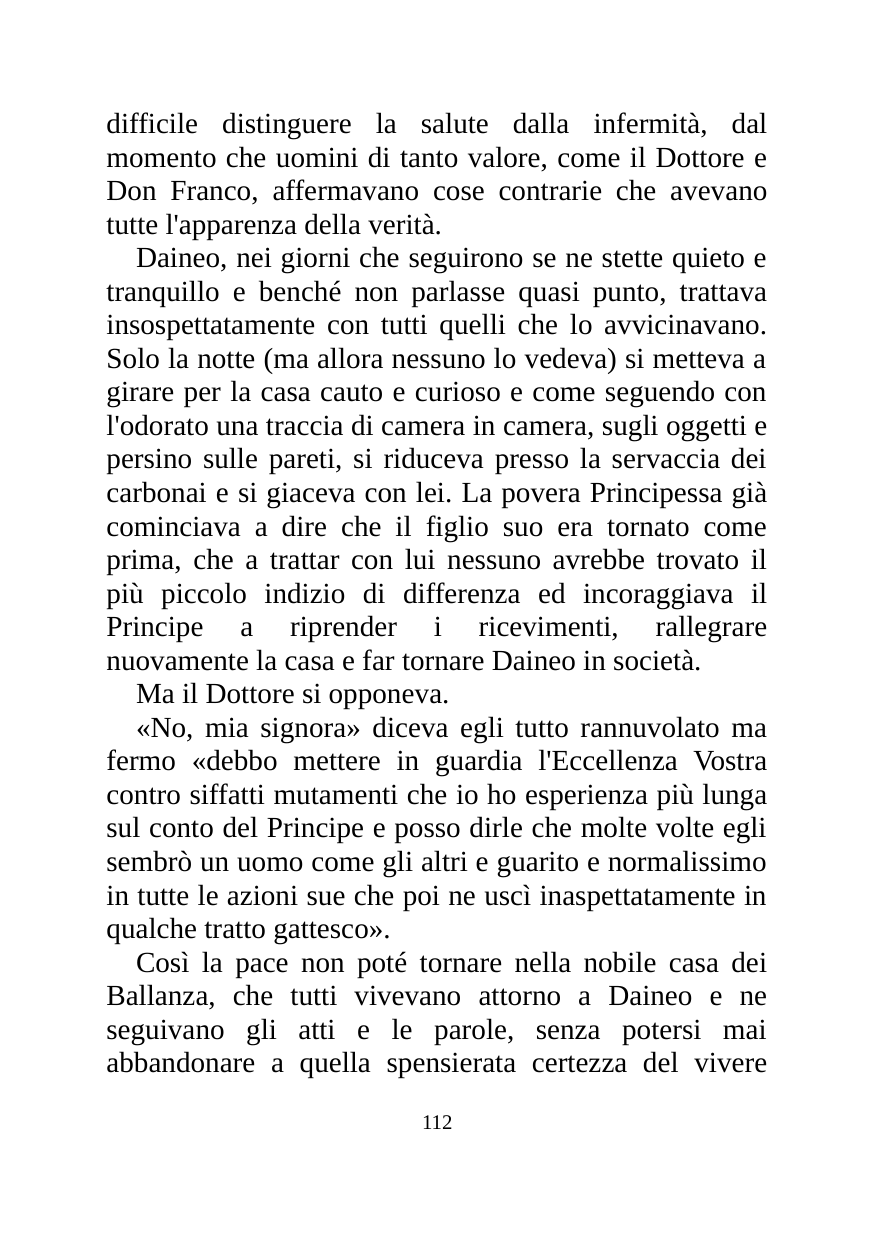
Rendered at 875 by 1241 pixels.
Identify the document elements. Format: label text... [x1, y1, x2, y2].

text Daineo, nei giorni che seguirono se ne stette quieto e tranquillo e benché non parlasse quasi punto, trattava insospettatamente con tutti quelli che lo avvicinavano. Solo la notte (ma allora nessuno lo vedeva) si metteva a girare per la casa cauto e curioso e come seguendo con l'odorato una traccia di camera in camera, sugli oggetti e persino sulle pareti, si riduceva presso la servaccia dei carbonai e si giaceva con lei. La povera Principessa già cominciava a dire che il figlio suo era tornato come prima, che a trattar con lui nessuno avrebbe trovato il più piccolo indizio di differenza ed incoraggiava il Principe a riprender i ricevimenti, rallegrare nuovamente la casa e far tornare Daineo in società. [106, 240, 768, 676]
text Così la pace non poté tornare nella nobile casa dei Ballanza, che tutti vivevano attorno a Daineo e ne seguivano gli atti e le parole, senza potersi mai abbandonare a quella spensierata certezza del vivere [106, 945, 768, 1079]
text Ma il Dottore si opponeva. [106, 676, 768, 710]
text difficile distinguere la salute dalla infermità, dal momento che uomini di tanto valore, come il Dottore e Don Franco, affermavano cose contrarie che avevano tutte l'apparenza della verità. [106, 106, 768, 240]
text «No, mia signora» diceva egli tutto rannuvolato ma fermo «debbo mettere in guardia l'Eccellenza Vostra contro siffatti mutamenti che io ho esperienza più lunga sul conto del Principe e posso dirle che molte volte egli sembrò un uomo come gli altri e guarito e normalissimo in tutte le azioni sue che poi ne uscì inaspettatamente in qualche tratto gattesco». [106, 710, 768, 945]
